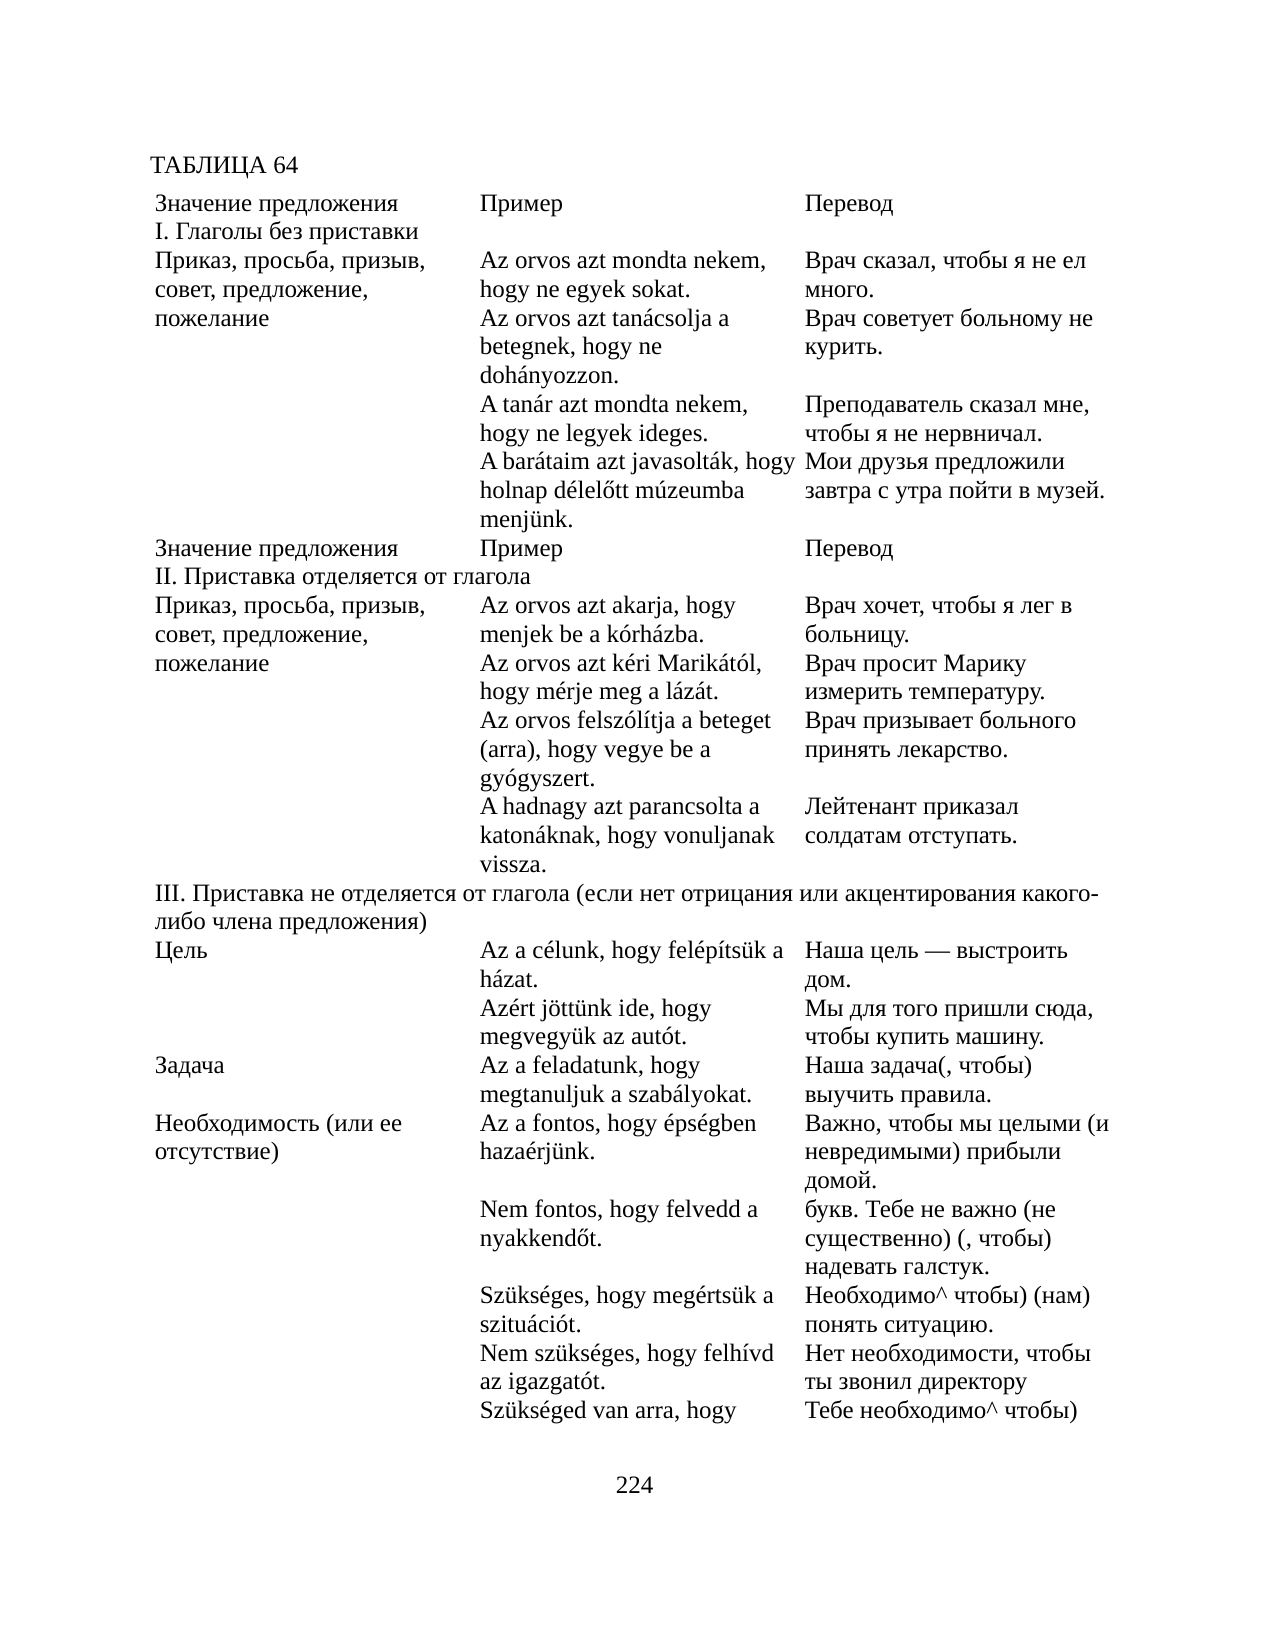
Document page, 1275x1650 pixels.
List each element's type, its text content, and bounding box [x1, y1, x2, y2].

table_cell Приказ, просьба, призыв, совет, предложение, пожелание [150, 245, 475, 533]
table_cell Врач просит Марику измерить температуру. [800, 648, 1125, 705]
table_cell Az a célunk, hogy felépítsük a házat. [475, 935, 800, 993]
table_cell Az orvos azt mondta nekem, hogy ne egyek sokat. [475, 245, 800, 303]
table_cell Мои друзья предложили завтра с утра пойти в музей. [800, 446, 1125, 533]
table_header Перевод [800, 533, 1125, 561]
table_cell A hadnagy azt parancsolta a katonáknak, hogy vonuljanak vissza. [475, 791, 800, 878]
table_cell Нет необходимости, чтобы ты звонил директору [800, 1338, 1125, 1395]
table_cell Преподаватель сказал мне, чтобы я не нервничал. [800, 389, 1125, 446]
table_cell Лейтенант приказал солдатам отступать. [800, 791, 1125, 878]
table_cell букв. Тебе не важно (не существенно) (, чтобы) надевать галстук. [800, 1194, 1125, 1280]
table_cell Цель [150, 935, 475, 1050]
table_cell A tanár azt mondta nekem, hogy ne legyek ideges. [475, 389, 800, 446]
table_cell Необходимость (или ее отсутствие) [150, 1108, 475, 1424]
table_cell Наша задача(, чтобы) выучить правила. [800, 1050, 1125, 1108]
table_cell Nem fontos, hogy felvedd a nyakkendőt. [475, 1194, 800, 1280]
table_cell Врач советует больному не курить. [800, 303, 1125, 389]
table_header Значение предложения [150, 188, 475, 216]
table_cell Врач хочет, чтобы я лег в больницу. [800, 590, 1125, 648]
table_cell Az orvos azt tanácsolja a betegnek, hogy ne dohányozzon. [475, 303, 800, 389]
table_header Значение предложения [150, 533, 475, 561]
table_header Пример [475, 188, 800, 216]
table_cell Мы для того пришли сюда, чтобы купить машину. [800, 993, 1125, 1050]
table_cell I. Глаголы без приставки [150, 216, 1125, 245]
table_cell Azért jöttünk ide, hogy megvegyük az autót. [475, 993, 800, 1050]
table_header Пример [475, 533, 800, 561]
table_cell III. Приставка не отделяется от глагола (если нет отрицания или акцентирования какого-либо члена предложения) [150, 878, 1125, 935]
table_cell Az orvos felszólítja a beteget (arra), hogy vegye be a gyógyszert. [475, 705, 800, 791]
table_cell II. Приставка отделяется от глагола [150, 561, 1125, 590]
table_cell Задача [150, 1050, 475, 1108]
table_cell Важно, чтобы мы целыми (и невредимыми) прибыли домой. [800, 1108, 1125, 1194]
table_cell Приказ, просьба, призыв, совет, предложение, пожелание [150, 590, 475, 878]
table_cell Тебе необходимо^ чтобы) [800, 1395, 1125, 1424]
table_cell Врач сказал, чтобы я не ел много. [800, 245, 1125, 303]
table_cell Наша цель — выстроить дом. [800, 935, 1125, 993]
table_cell Az a fontos, hogy épségben hazaérjünk. [475, 1108, 800, 1194]
table_header Перевод [800, 188, 1125, 216]
text ТАБЛИЦА 64 [150, 150, 1125, 179]
table_cell Nem szükséges, hogy felhívd az igazgatót. [475, 1338, 800, 1395]
table_cell Необходимо^ чтобы) (нам) понять ситуацию. [800, 1280, 1125, 1338]
table_cell Az orvos azt akarja, hogy menjek be a kórházba. [475, 590, 800, 648]
table_cell Врач призывает больного принять лекарство. [800, 705, 1125, 791]
table_cell Szükséged van arra, hogy [475, 1395, 800, 1424]
table_cell A barátaim azt javasolták, hogy holnap délelőtt múzeumba menjünk. [475, 446, 800, 533]
table_cell Az orvos azt kéri Marikától, hogy mérje meg a lázát. [475, 648, 800, 705]
table_cell Az a feladatunk, hogy megtanuljuk a szabályokat. [475, 1050, 800, 1108]
table_cell Szükséges, hogy megértsük a szituációt. [475, 1280, 800, 1338]
